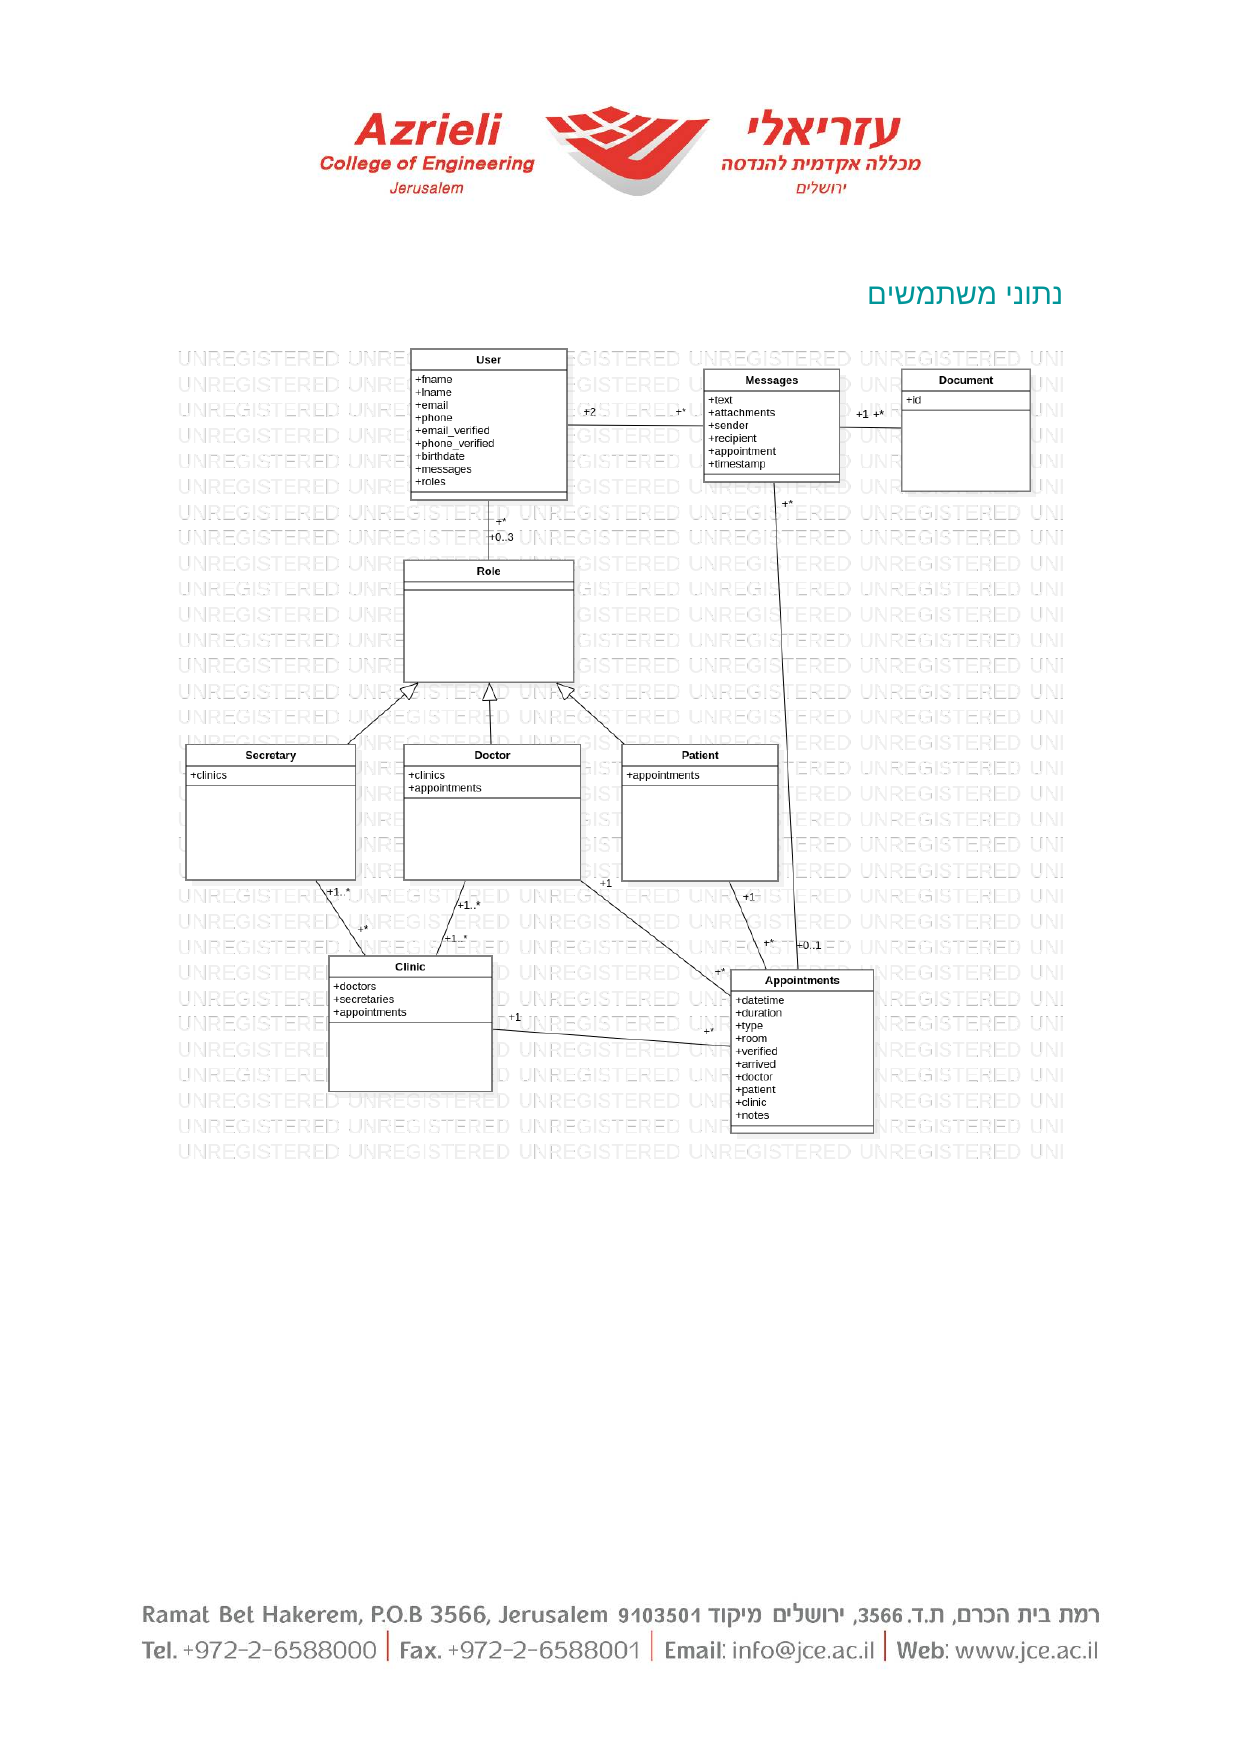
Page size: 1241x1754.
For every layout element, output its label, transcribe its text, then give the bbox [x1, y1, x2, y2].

picture [42, 44, 1199, 221]
picture [107, 1585, 1133, 1693]
subtitle נתוני משתמשים [177, 277, 1063, 310]
picture [177, 341, 1063, 1167]
